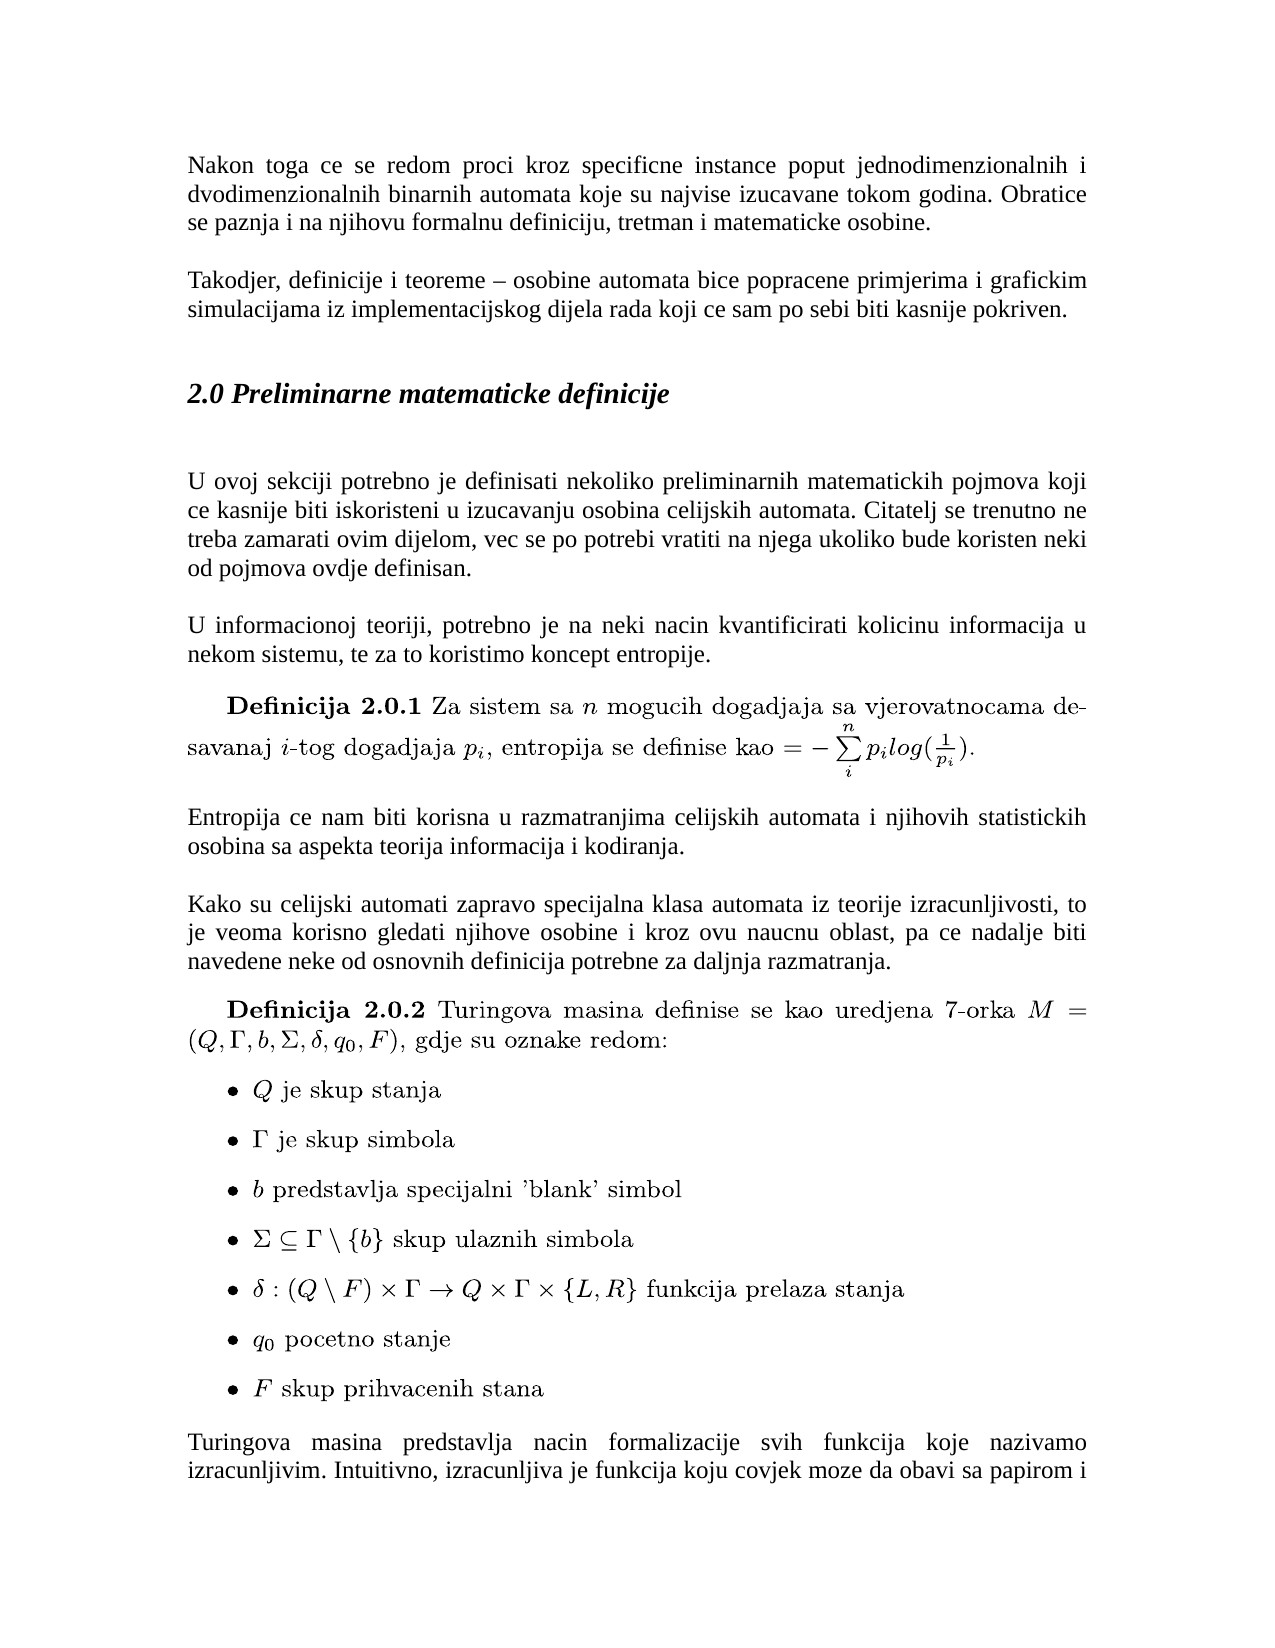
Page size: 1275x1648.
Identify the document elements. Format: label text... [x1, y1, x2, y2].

subtitle 2.0 Preliminarne matematicke definicije [187, 376, 1088, 410]
text Kako su celijski automati zapravo specijalna klasa automata iz teorije izracunljivosti, to je veoma korisno gledati njihove osobine i kroz ovu naucnu oblast, pa ce nadalje biti navedene neke od osnovnih definicija potrebne za daljnja razmatranja. [187, 889, 1088, 975]
text Nakon toga ce se redom proci kroz specificne instance poput jednodimenzionalnih i dvodimenzionalnih binarnih automata koje su najvise izucavane tokom godina. Obratice se paznja i na njihovu formalnu definiciju, tretman i matematicke osobine. [187, 150, 1088, 236]
text Takodjer, definicije i teoreme – osobine automata bice popracene primjerima i grafickim simulacijama iz implementacijskog dijela rada koji ce sam po sebi biti kasnije pokriven. [187, 265, 1088, 322]
text Entropija ce nam biti korisna u razmatranjima celijskih automata i njihovih statistickih osobina sa aspekta teorija informacija i kodiranja. [187, 802, 1088, 860]
text U informacionoj teoriji, potrebno je na neki nacin kvantificirati kolicinu informacija u nekom sistemu, te za to koristimo koncept entropije. [187, 610, 1088, 668]
text U ovoj sekciji potrebno je definisati nekoliko preliminarnih matematickih pojmova koji ce kasnije biti iskoristeni u izucavanju osobina celijskih automata. Citatelj se trenutno ne treba zamarati ovim dijelom, vec se po potrebi vratiti na njega ukoliko bude koristen neki od pojmova ovdje definisan. [187, 466, 1088, 581]
text Turingova masina predstavlja nacin formalizacije svih funkcija koje nazivamo izracunljivim. Intuitivno, izracunljiva je funkcija koju covjek moze da obavi sa papirom i [187, 1427, 1088, 1484]
